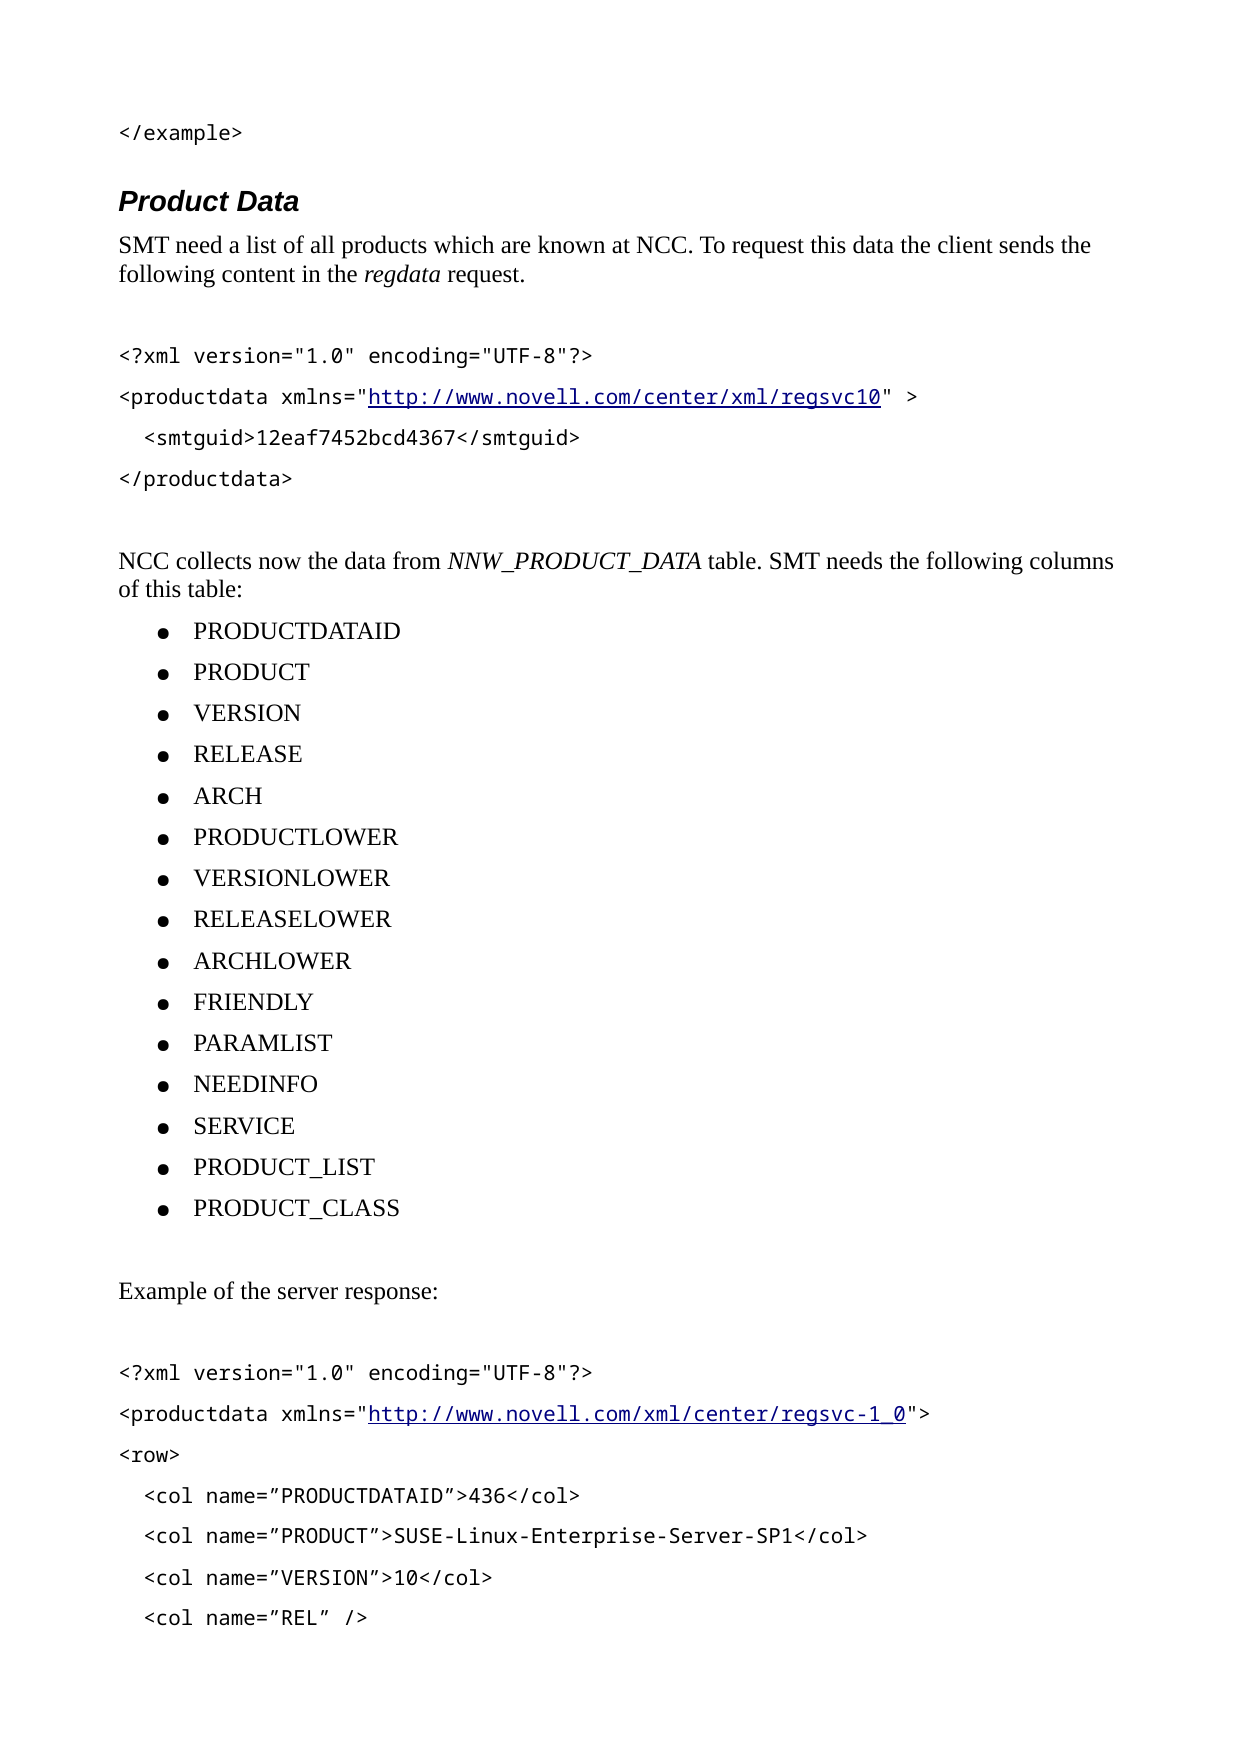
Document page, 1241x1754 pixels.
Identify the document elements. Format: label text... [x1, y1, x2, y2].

list NEEDINFO [156, 1069, 1122, 1098]
text <col name=”PRODUCTDATAID”>436</col> [118, 1481, 1122, 1509]
subtitle Product Data [118, 184, 1122, 218]
list PRODUCTLOWER [156, 822, 1122, 851]
text NCC collects now the data from NNW_PRODUCT_DATA table. SMT needs the following columns of this table: [118, 546, 1122, 603]
text <?xml version="1.0" encoding="UTF-8"?> [118, 1358, 1122, 1386]
list PRODUCT_CLASS [156, 1193, 1122, 1222]
text <productdata xmlns="http://www.novell.com/center/xml/regsvc10" > [118, 382, 1122, 410]
list RELEASELOWER [156, 904, 1122, 933]
list PRODUCT_LIST [156, 1152, 1122, 1181]
list PRODUCT [156, 657, 1122, 686]
text <smtguid>12eaf7452bcd4367</smtguid> [118, 423, 1122, 451]
text SMT need a list of all products which are known at NCC. To request this data the client sends the following content in the regdata request. [118, 230, 1122, 288]
text </productdata> [118, 464, 1122, 492]
text Example of the server response: [118, 1276, 1122, 1304]
list VERSION [156, 698, 1122, 727]
list FRIENDLY [156, 987, 1122, 1016]
list ARCH [156, 781, 1122, 809]
text <productdata xmlns="http://www.novell.com/xml/center/regsvc-1_0"> [118, 1399, 1122, 1427]
text <col name=”VERSION”>10</col> [118, 1563, 1122, 1591]
list RELEASE [156, 739, 1122, 768]
text </example> [118, 118, 1122, 147]
list ARCHLOWER [156, 946, 1122, 974]
list PRODUCTDATAID [156, 616, 1122, 644]
list SERVICE [156, 1111, 1122, 1139]
text <col name=”REL” /> [118, 1603, 1122, 1632]
text <col name=”PRODUCT”>SUSE-Linux-Enterprise-Server-SP1</col> [118, 1522, 1122, 1550]
text <row> [118, 1440, 1122, 1468]
list PARAMLIST [156, 1028, 1122, 1057]
text <?xml version="1.0" encoding="UTF-8"?> [118, 341, 1122, 369]
list VERSIONLOWER [156, 863, 1122, 892]
